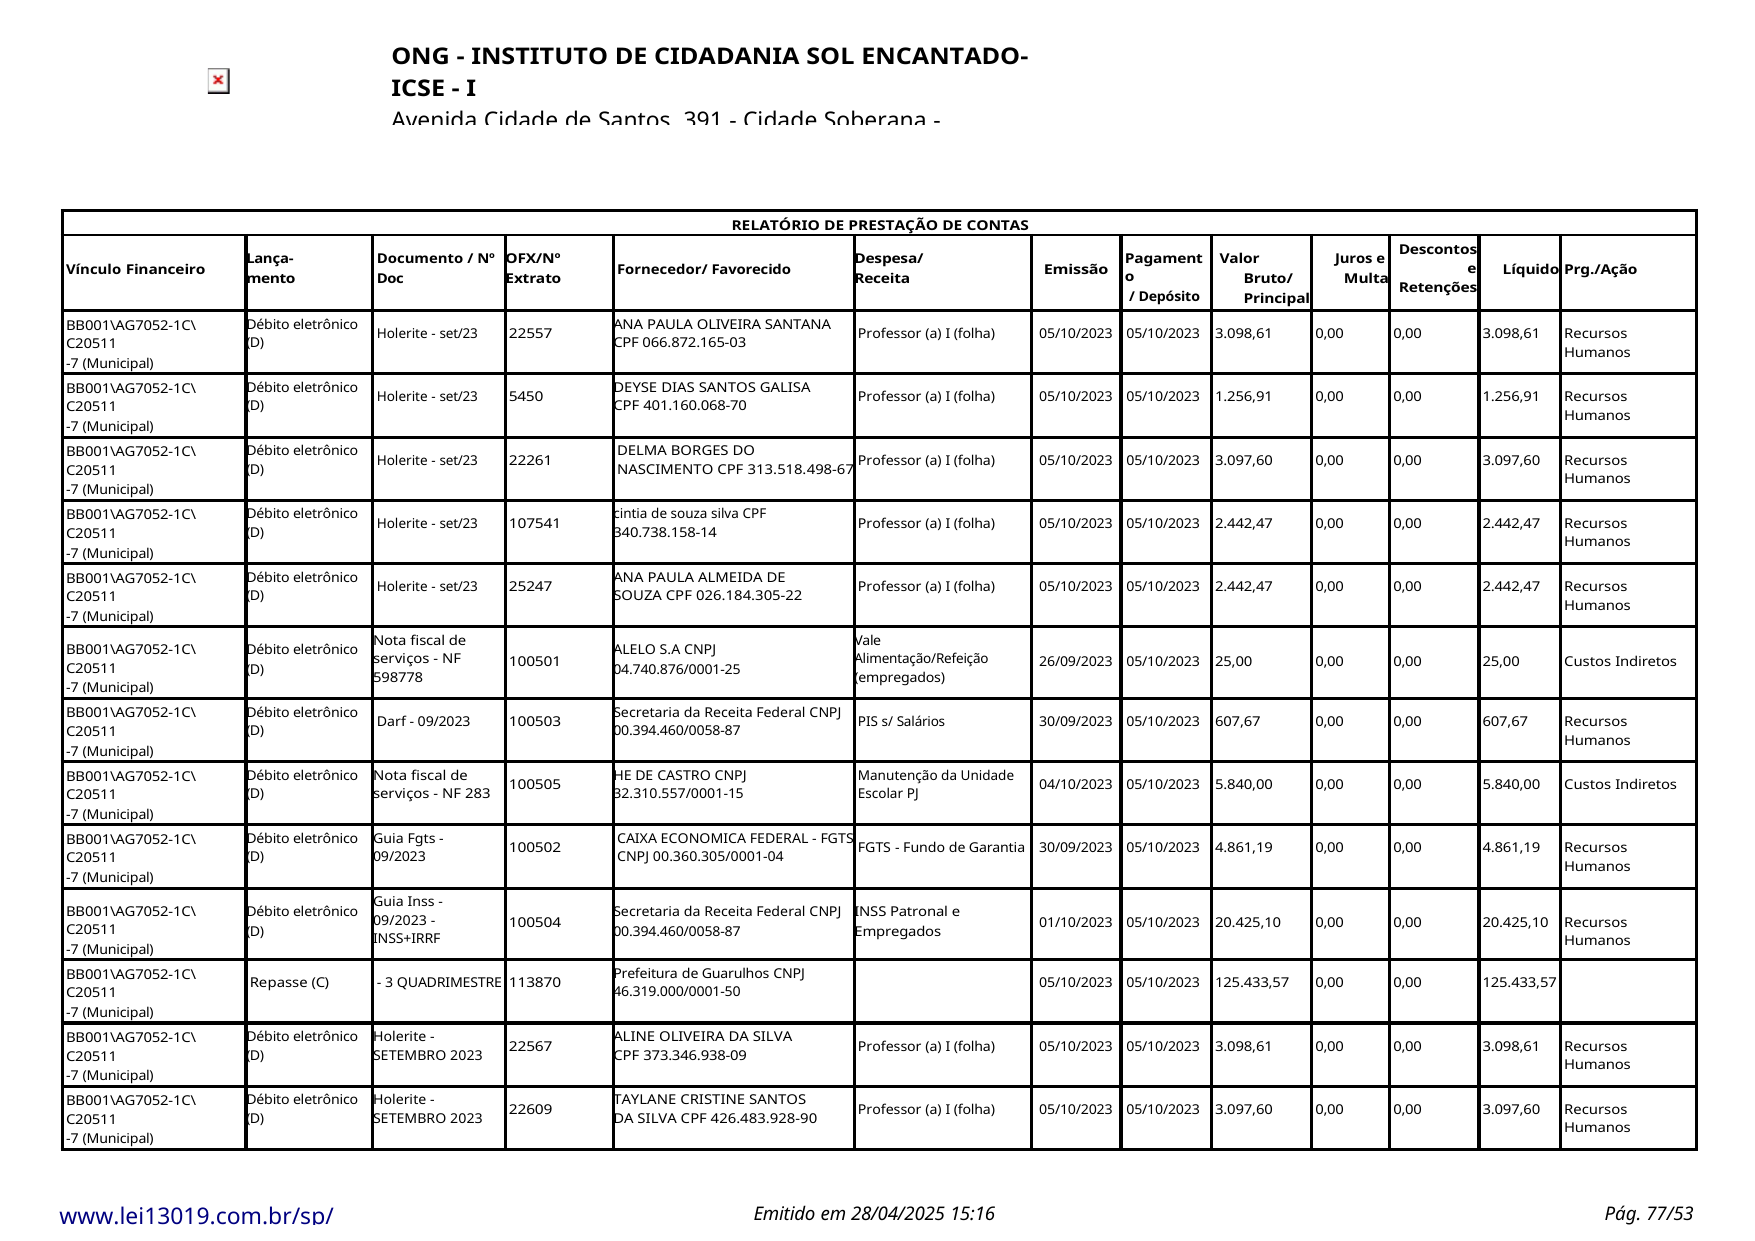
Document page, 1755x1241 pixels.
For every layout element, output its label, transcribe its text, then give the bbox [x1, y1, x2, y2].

table_cell 5450 [507, 375, 612, 436]
table_cell Manutenção da Unidade Escolar PJ [856, 763, 1030, 823]
table_cell DEYSE DIAS SANTOS GALISA CPF 401.160.068-70 [615, 375, 853, 436]
table_cell 125.433,57 [1213, 961, 1310, 1021]
table_cell 05/10/2023 [1033, 439, 1119, 499]
table_cell 2.442,47 [1481, 565, 1559, 625]
table_cell Repasse (C) [248, 961, 371, 1021]
table_cell PIS s/ Salários [856, 700, 1030, 760]
table_cell 100503 [507, 700, 612, 760]
table_cell 05/10/2023 [1123, 312, 1210, 372]
table_cell Débito eletrônico (D) [248, 502, 371, 562]
table_cell Professor (a) I (folha) [856, 312, 1030, 372]
table_cell 05/10/2023 [1123, 565, 1210, 625]
table_cell 100501 [507, 628, 612, 697]
table_cell 05/10/2023 [1123, 700, 1210, 760]
table_cell 0,00 [1313, 763, 1388, 823]
table_cell Débito eletrônico (D) [248, 763, 371, 823]
table_cell BB001\AG7052-1C\C20511 -7 (Municipal) [64, 890, 244, 958]
table_cell 20.425,10 [1213, 890, 1310, 958]
table_cell Custos Indiretos [1562, 763, 1695, 823]
table_cell Holerite - SETEMBRO 2023 [374, 1025, 504, 1085]
table_cell 107541 [507, 502, 612, 562]
table_cell 1.256,91 [1481, 375, 1559, 436]
table_cell BB001\AG7052-1C\C20511 -7 (Municipal) [64, 1088, 244, 1148]
table_cell 0,00 [1391, 502, 1477, 562]
table_cell Valor Bruto/ Principal [1213, 236, 1310, 309]
table_cell 0,00 [1391, 375, 1477, 436]
table_cell Guia Inss - 09/2023 - INSS+IRRF [374, 890, 504, 958]
table_cell 05/10/2023 [1033, 565, 1119, 625]
table_cell Débito eletrônico (D) [248, 312, 371, 372]
table_cell 05/10/2023 [1033, 1025, 1119, 1085]
table_cell Descontos e Retenções [1391, 236, 1477, 309]
table_cell INSS Patronal e Empregados [856, 890, 1030, 958]
table_cell 0,00 [1391, 312, 1477, 372]
table_cell 05/10/2023 [1123, 1025, 1210, 1085]
table_cell Professor (a) I (folha) [856, 375, 1030, 436]
table_cell 0,00 [1313, 439, 1388, 499]
table_cell Professor (a) I (folha) [856, 502, 1030, 562]
table_cell Recursos Humanos [1562, 826, 1695, 887]
table_cell 05/10/2023 [1123, 826, 1210, 887]
table_cell 05/10/2023 [1033, 502, 1119, 562]
table_cell 05/10/2023 [1033, 1088, 1119, 1148]
table_cell Fornecedor/ Favorecido [615, 236, 853, 309]
table_cell 0,00 [1391, 1088, 1477, 1148]
table_cell BB001\AG7052-1C\C20511 -7 (Municipal) [64, 312, 244, 372]
table_cell 0,00 [1313, 700, 1388, 760]
table_cell Nota ﬁscal de serviços - NF 283 [374, 763, 504, 823]
table_cell 607,67 [1481, 700, 1559, 760]
table_cell BB001\AG7052-1C\C20511 -7 (Municipal) [64, 1025, 244, 1085]
table_cell 100504 [507, 890, 612, 958]
table_cell 0,00 [1313, 961, 1388, 1021]
table_cell 0,00 [1391, 826, 1477, 887]
table_cell 0,00 [1391, 628, 1477, 697]
table_cell Guia Fgts - 09/2023 [374, 826, 504, 887]
table_cell Débito eletrônico (D) [248, 439, 371, 499]
table_cell 3.097,60 [1481, 1088, 1559, 1148]
table_cell Recursos Humanos [1562, 1088, 1695, 1148]
table_cell 0,00 [1313, 826, 1388, 887]
table_cell Débito eletrônico (D) [248, 890, 371, 958]
table_cell ANA PAULA OLIVEIRA SANTANA CPF 066.872.165-03 [615, 312, 853, 372]
table_cell Recursos Humanos [1562, 502, 1695, 562]
table_cell 05/10/2023 [1123, 1088, 1210, 1148]
table_cell OFX/Nº Extrato [507, 236, 612, 309]
table_cell 3.098,61 [1213, 1025, 1310, 1085]
table_cell 0,00 [1391, 890, 1477, 958]
table_cell 0,00 [1313, 1025, 1388, 1085]
table_cell 607,67 [1213, 700, 1310, 760]
table_cell Juros e Multa [1313, 236, 1388, 309]
table_cell BB001\AG7052-1C\C20511 -7 (Municipal) [64, 961, 244, 1021]
table_cell FGTS - Fundo de Garantia [856, 826, 1030, 887]
table_cell Holerite - set/23 [374, 502, 504, 562]
table_cell 22609 [507, 1088, 612, 1148]
table_cell DELMA BORGES DO NASCIMENTO CPF 313.518.498-67 [615, 439, 853, 499]
table_cell Holerite - SETEMBRO 2023 [374, 1088, 504, 1148]
table_cell Emissão [1033, 236, 1119, 309]
table_cell BB001\AG7052-1C\C20511 -7 (Municipal) [64, 375, 244, 436]
table_cell Recursos Humanos [1562, 375, 1695, 436]
table_cell 0,00 [1391, 565, 1477, 625]
table_cell 0,00 [1391, 961, 1477, 1021]
table_cell Prefeitura de Guarulhos CNPJ 46.319.000/0001-50 [615, 961, 853, 1021]
table_cell Professor (a) I (folha) [856, 565, 1030, 625]
table_cell BB001\AG7052-1C\C20511 -7 (Municipal) [64, 628, 244, 697]
table_cell 125.433,57 [1481, 961, 1559, 1021]
table_cell cintia de souza silva CPF 340.738.158-14 [615, 502, 853, 562]
table_cell Holerite - set/23 [374, 565, 504, 625]
table_cell Professor (a) I (folha) [856, 439, 1030, 499]
table_cell CAIXA ECONOMICA FEDERAL - FGTS CNPJ 00.360.305/0001-04 [615, 826, 853, 887]
table_cell Débito eletrônico (D) [248, 826, 371, 887]
table_cell [1562, 961, 1695, 1021]
table_cell 100505 [507, 763, 612, 823]
table_cell BB001\AG7052-1C\C20511 -7 (Municipal) [64, 439, 244, 499]
table_cell 5.840,00 [1481, 763, 1559, 823]
table_cell 25247 [507, 565, 612, 625]
table_cell Recursos Humanos [1562, 1025, 1695, 1085]
table_cell Nota ﬁscal de serviços - NF 598778 [374, 628, 504, 697]
table_cell 05/10/2023 [1123, 890, 1210, 958]
table_cell 04/10/2023 [1033, 763, 1119, 823]
table_cell 2.442,47 [1213, 565, 1310, 625]
table_cell Darf - 09/2023 [374, 700, 504, 760]
table_cell BB001\AG7052-1C\C20511 -7 (Municipal) [64, 826, 244, 887]
table_cell 22567 [507, 1025, 612, 1085]
table_cell Recursos Humanos [1562, 312, 1695, 372]
table_cell Holerite - set/23 [374, 312, 504, 372]
table_cell 0,00 [1391, 1025, 1477, 1085]
table_cell Líquido [1481, 236, 1559, 309]
table_cell Recursos Humanos [1562, 565, 1695, 625]
table_cell 0,00 [1313, 628, 1388, 697]
table_cell 0,00 [1391, 763, 1477, 823]
table_cell 05/10/2023 [1123, 439, 1210, 499]
table_cell BB001\AG7052-1C\C20511 -7 (Municipal) [64, 763, 244, 823]
table_cell 30/09/2023 [1033, 700, 1119, 760]
table_cell Vale Alimentação/Refeição (empregados) [856, 628, 1030, 697]
table_cell Custos Indiretos [1562, 628, 1695, 697]
table_header RELATÓRIO DE PRESTAÇÃO DE CONTAS [64, 212, 1695, 234]
table_cell Documento / Nº Doc [374, 236, 504, 309]
table_cell Débito eletrônico (D) [248, 1088, 371, 1148]
table_cell 3.097,60 [1481, 439, 1559, 499]
table_cell 2.442,47 [1213, 502, 1310, 562]
table_cell - 3 QUADRIMESTRE [374, 961, 504, 1021]
table_cell Débito eletrônico (D) [248, 375, 371, 436]
table_cell Professor (a) I (folha) [856, 1088, 1030, 1148]
table_cell 25,00 [1213, 628, 1310, 697]
table_cell Prg./Ação [1562, 236, 1695, 309]
table_cell 3.098,61 [1481, 312, 1559, 372]
table_cell 4.861,19 [1481, 826, 1559, 887]
table_cell Débito eletrônico (D) [248, 1025, 371, 1085]
table_cell Holerite - set/23 [374, 375, 504, 436]
table_cell 1.256,91 [1213, 375, 1310, 436]
table_cell 25,00 [1481, 628, 1559, 697]
table_cell ALELO S.A CNPJ 04.740.876/0001-25 [615, 628, 853, 697]
table_cell Débito eletrônico (D) [248, 565, 371, 625]
table_cell ANA PAULA ALMEIDA DE SOUZA CPF 026.184.305-22 [615, 565, 853, 625]
table_cell Vínculo Financeiro [64, 236, 244, 309]
table_cell 0,00 [1313, 375, 1388, 436]
table_cell [856, 961, 1030, 1021]
table_cell 05/10/2023 [1123, 502, 1210, 562]
table_cell Recursos Humanos [1562, 439, 1695, 499]
table_cell Secretaria da Receita Federal CNPJ 00.394.460/0058-87 [615, 700, 853, 760]
table_cell 0,00 [1313, 1088, 1388, 1148]
table_cell 100502 [507, 826, 612, 887]
table_cell 22557 [507, 312, 612, 372]
table_cell 26/09/2023 [1033, 628, 1119, 697]
table_cell 05/10/2023 [1033, 312, 1119, 372]
table_cell 0,00 [1313, 565, 1388, 625]
table_cell Pagamento / Depósito [1123, 236, 1210, 309]
table_cell Débito eletrônico (D) [248, 628, 371, 697]
table_cell 05/10/2023 [1123, 763, 1210, 823]
table_cell HE DE CASTRO CNPJ 32.310.557/0001-15 [615, 763, 853, 823]
table_cell 4.861,19 [1213, 826, 1310, 887]
table_cell 3.098,61 [1213, 312, 1310, 372]
table_cell 0,00 [1313, 312, 1388, 372]
table_cell 0,00 [1391, 700, 1477, 760]
table_cell BB001\AG7052-1C\C20511 -7 (Municipal) [64, 700, 244, 760]
table_cell TAYLANE CRISTINE SANTOS DA SILVA CPF 426.483.928-90 [615, 1088, 853, 1148]
table_cell 3.097,60 [1213, 439, 1310, 499]
table_cell Secretaria da Receita Federal CNPJ 00.394.460/0058-87 [615, 890, 853, 958]
table_cell 0,00 [1391, 439, 1477, 499]
table_cell 05/10/2023 [1033, 961, 1119, 1021]
table_cell 05/10/2023 [1123, 961, 1210, 1021]
table_cell 3.098,61 [1481, 1025, 1559, 1085]
table_cell 20.425,10 [1481, 890, 1559, 958]
table_cell 2.442,47 [1481, 502, 1559, 562]
table_cell 30/09/2023 [1033, 826, 1119, 887]
table_cell BB001\AG7052-1C\C20511 -7 (Municipal) [64, 565, 244, 625]
table_cell 3.097,60 [1213, 1088, 1310, 1148]
table_cell Recursos Humanos [1562, 700, 1695, 760]
table_cell ALINE OLIVEIRA DA SILVA CPF 373.346.938-09 [615, 1025, 853, 1085]
table_cell 05/10/2023 [1123, 628, 1210, 697]
table_cell 5.840,00 [1213, 763, 1310, 823]
table_cell 05/10/2023 [1033, 375, 1119, 436]
table_cell 01/10/2023 [1033, 890, 1119, 958]
table_cell Professor (a) I (folha) [856, 1025, 1030, 1085]
table_cell Despesa/ Receita [856, 236, 1030, 309]
table_cell BB001\AG7052-1C\C20511 -7 (Municipal) [64, 502, 244, 562]
table_cell Holerite - set/23 [374, 439, 504, 499]
table_cell 05/10/2023 [1123, 375, 1210, 436]
table_cell Lança- mento [248, 236, 371, 309]
table_cell Débito eletrônico (D) [248, 700, 371, 760]
table_cell Recursos Humanos [1562, 890, 1695, 958]
table_cell 0,00 [1313, 502, 1388, 562]
table_cell 0,00 [1313, 890, 1388, 958]
table_cell 22261 [507, 439, 612, 499]
table_cell 113870 [507, 961, 612, 1021]
